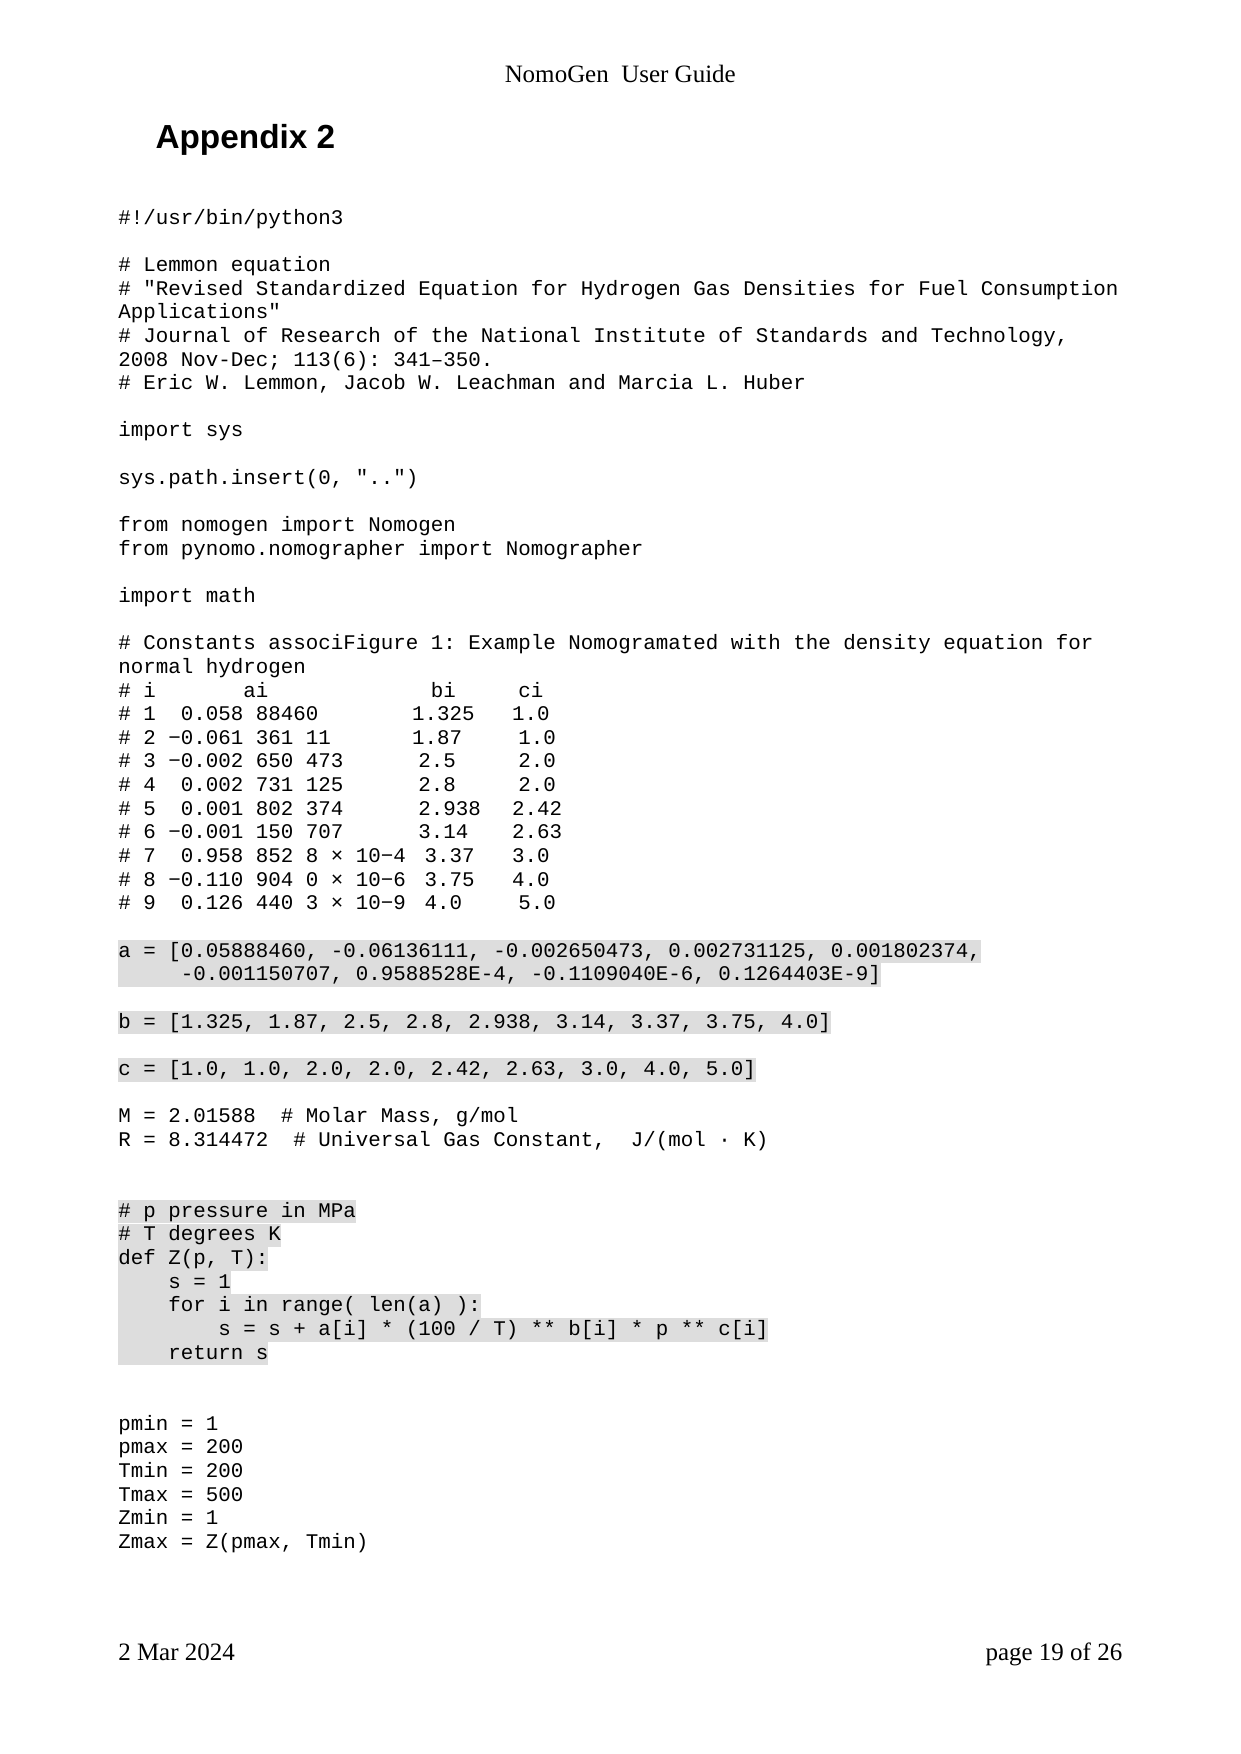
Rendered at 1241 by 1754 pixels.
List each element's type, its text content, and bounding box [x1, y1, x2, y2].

text pmax = 200 [118, 1436, 1122, 1460]
text # p pressure in MPa [118, 1200, 1122, 1223]
text Zmin = 1 [118, 1507, 1122, 1531]
text # 2 −0.061 361 11 1.87 1.0 [118, 727, 1122, 751]
text sys.path.insert(0, "..") [118, 467, 1122, 490]
text # Lemmon equation [118, 254, 1122, 278]
text # Constants associFigure 1: Example Nomogramated with the density equation for normal hydrogen [118, 632, 1122, 679]
text c = [1.0, 1.0, 2.0, 2.0, 2.42, 2.63, 3.0, 4.0, 5.0] [118, 1058, 1122, 1082]
text # i ai bi ci [118, 679, 1122, 703]
text # 8 −0.110 904 0 × 10−6 3.75 4.0 [118, 869, 1122, 892]
text # 1 0.058 88460 1.325 1.0 [118, 703, 1122, 727]
text # "Revised Standardized Equation for Hydrogen Gas Densities for Fuel Consumption Applications" [118, 278, 1122, 325]
text # 4 0.002 731 125 2.8 2.0 [118, 774, 1122, 798]
text Tmin = 200 [118, 1460, 1122, 1483]
text # 5 0.001 802 374 2.938 2.42 [118, 798, 1122, 821]
text from pynomo.nomographer import Nomographer [118, 538, 1122, 561]
text s = 1 [118, 1271, 1122, 1294]
text Tmax = 500 [118, 1483, 1122, 1507]
text Zmax = Z(pmax, Tmin) [118, 1531, 1122, 1554]
text -0.001150707, 0.9588528E-4, -0.1109040E-6, 0.1264403E-9] [118, 963, 1122, 987]
text return s [118, 1342, 1122, 1365]
text s = s + a[i] * (100 / T) ** b[i] * p ** c[i] [118, 1318, 1122, 1342]
text from nomogen import Nomogen [118, 514, 1122, 538]
text a = [0.05888460, -0.06136111, -0.002650473, 0.002731125, 0.001802374, [118, 940, 1122, 963]
text for i in range( len(a) ): [118, 1294, 1122, 1318]
text # T degrees K [118, 1223, 1122, 1247]
text R = 8.314472 # Universal Gas Constant, J/(mol · K) [118, 1129, 1122, 1152]
text # 6 −0.001 150 707 3.14 2.63 [118, 821, 1122, 845]
text # 3 −0.002 650 473 2.5 2.0 [118, 751, 1122, 774]
text M = 2.01588 # Molar Mass, g/mol [118, 1105, 1122, 1129]
text #!/usr/bin/python3 [118, 207, 1122, 230]
text # 7 0.958 852 8 × 10−4 3.37 3.0 [118, 845, 1122, 869]
text import math [118, 585, 1122, 609]
text pmin = 1 [118, 1413, 1122, 1436]
text # Eric W. Lemmon, Jacob W. Leachman and Marcia L. Huber [118, 372, 1122, 396]
text # Journal of Research of the National Institute of Standards and Technology, 2008 Nov-Dec; 113(6): 341–350. [118, 325, 1122, 372]
text b = [1.325, 1.87, 2.5, 2.8, 2.938, 3.14, 3.37, 3.75, 4.0] [118, 1011, 1122, 1034]
text # 9 0.126 440 3 × 10−9 4.0 5.0 [118, 892, 1122, 916]
text def Z(p, T): [118, 1247, 1122, 1271]
text import sys [118, 419, 1122, 443]
